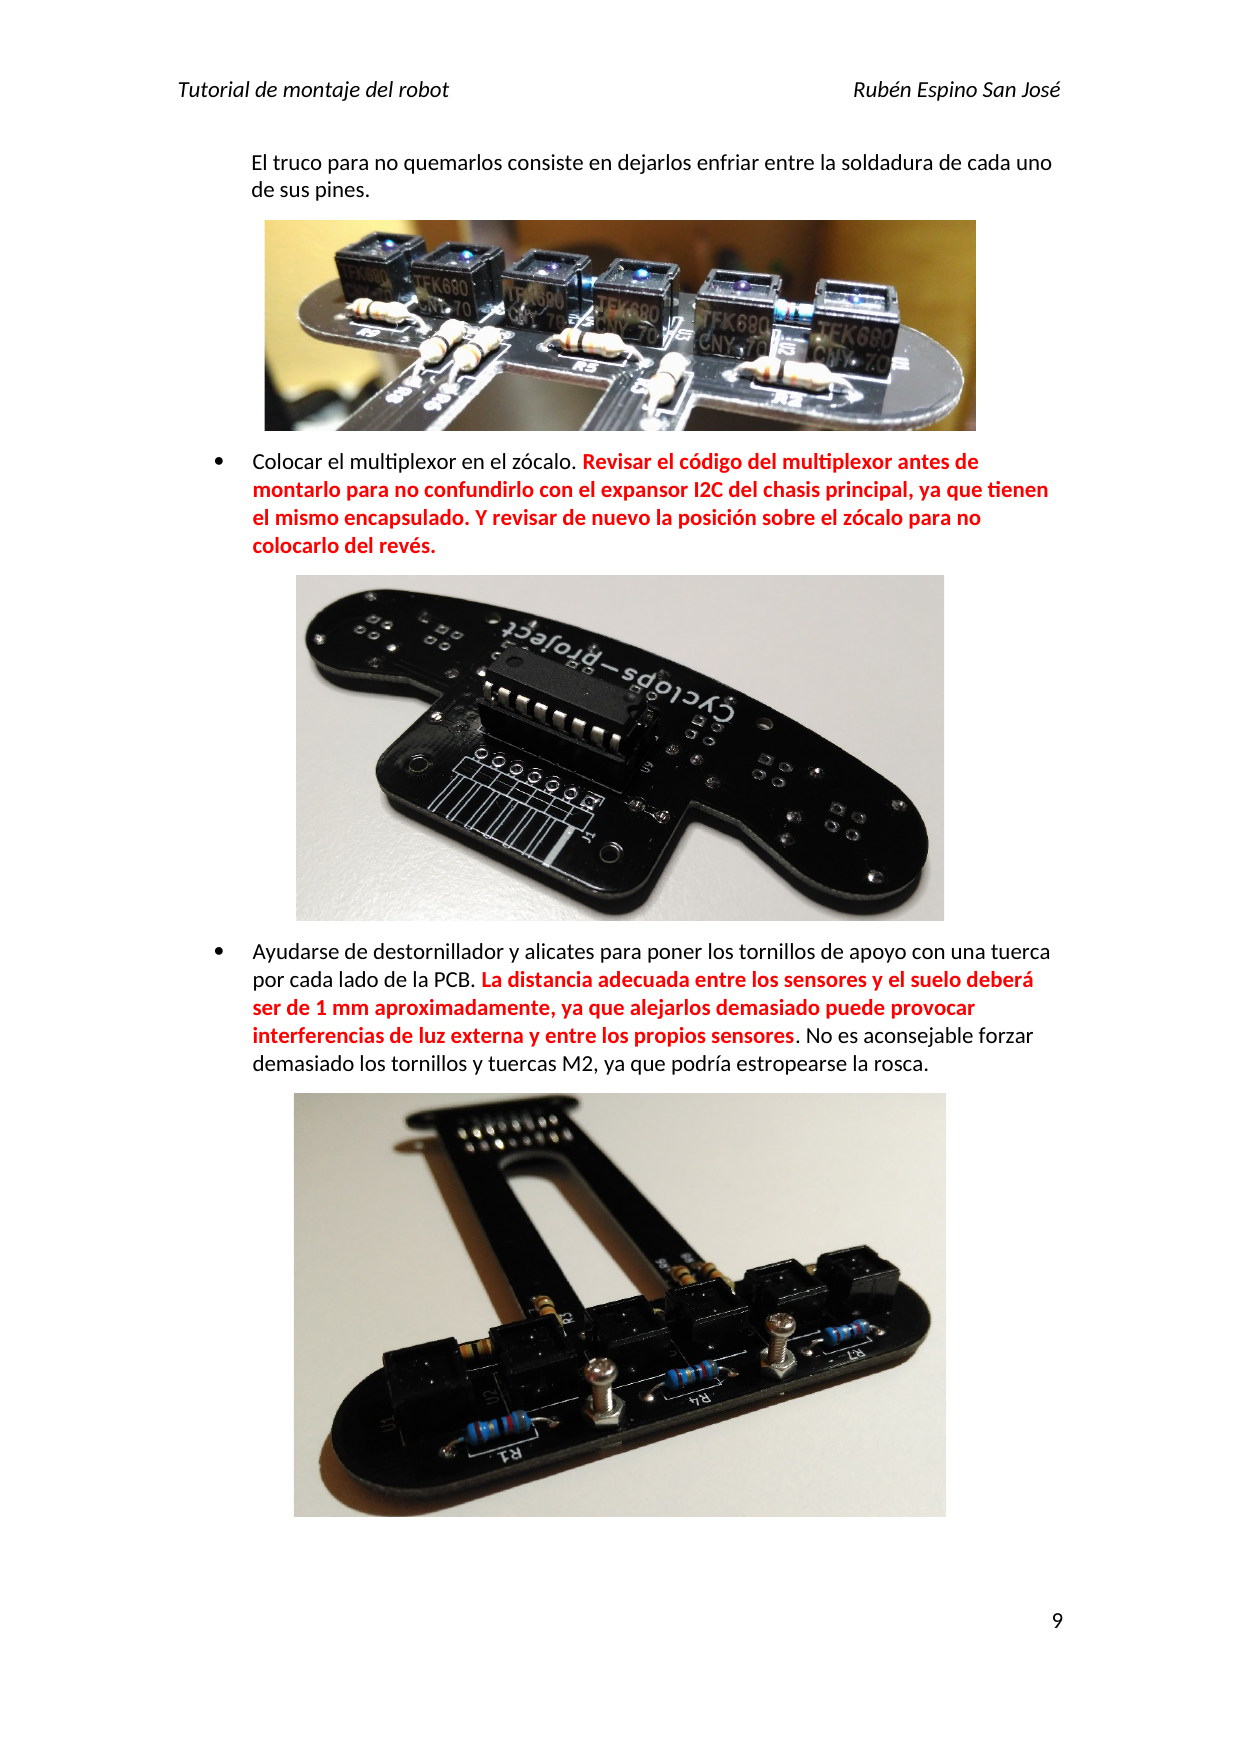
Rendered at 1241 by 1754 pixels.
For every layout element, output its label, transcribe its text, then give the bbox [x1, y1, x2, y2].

text El truco para no quemarlos consiste en dejarlos enfriar entre la soldadura de cada uno de sus pines. [251, 148, 1063, 204]
list Colocar el multiplexor en el zócalo. Revisar el código del multiplexor antes de montarlo para no confundirlo con el expansor I2C del chasis principal, ya que tienen el mismo encapsulado. Y revisar de nuevo la posición sobre el zócalo para no colocarlo del revés. [215, 447, 1063, 559]
list Ayudarse de destornillador y alicates para poner los tornillos de apoyo con una tuerca por cada lado de la PCB. La distancia adecuada entre los sensores y el suelo deberá ser de 1 mm aproximadamente, ya que alejarlos demasiado puede provocar interferencias de luz externa y entre los propios sensores. No es aconsejable forzar demasiado los tornillos y tuercas M2, ya que podría estropearse la rosca. [215, 937, 1063, 1077]
